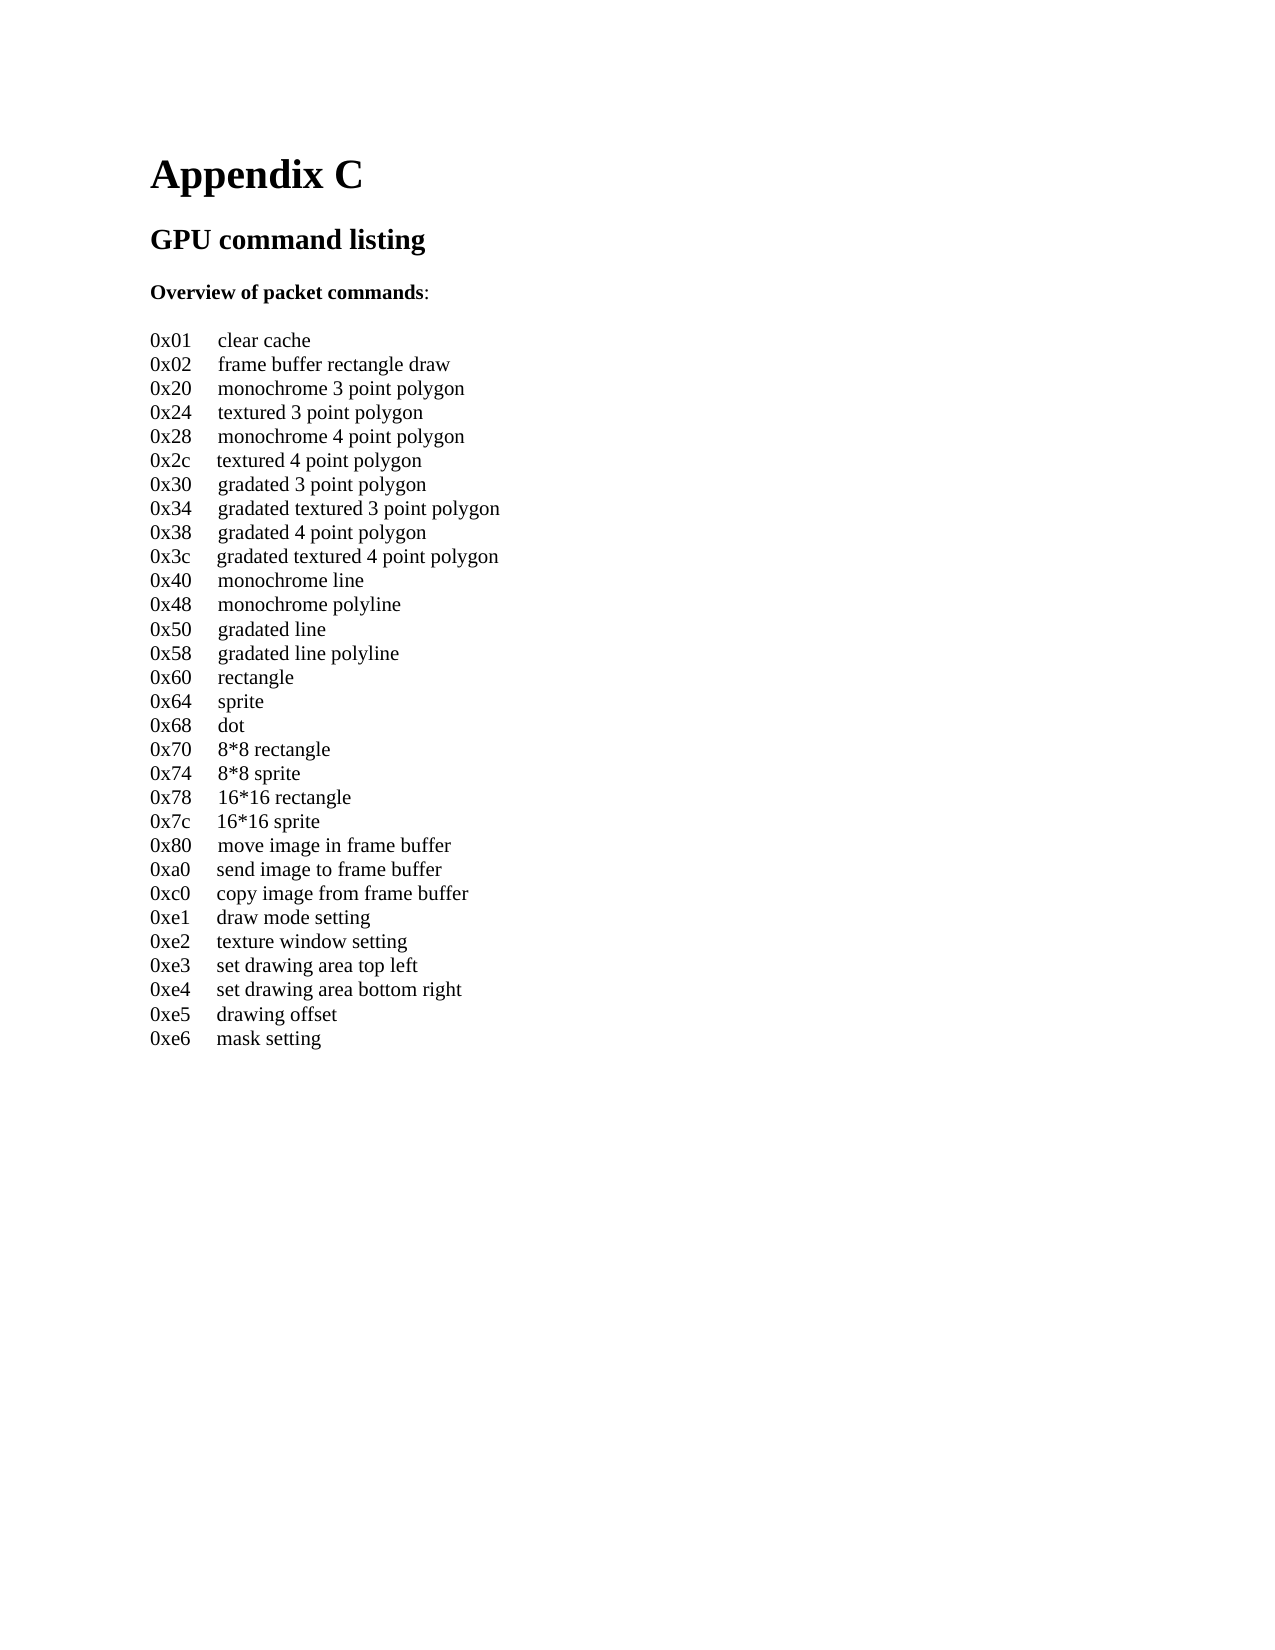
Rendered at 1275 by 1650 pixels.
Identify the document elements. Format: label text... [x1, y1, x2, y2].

text 0x02 frame buffer rectangle draw [150, 352, 1125, 376]
text 0x28 monochrome 4 point polygon [150, 424, 1125, 448]
text GPU command listing [150, 222, 1125, 256]
text 0x80 move image in frame buffer [150, 833, 1125, 857]
text 0x20 monochrome 3 point polygon [150, 376, 1125, 400]
text 0xe6 mask setting [150, 1026, 1125, 1049]
text 0xe1 draw mode setting [150, 905, 1125, 929]
text 0x24 textured 3 point polygon [150, 400, 1125, 424]
text 0xa0 send image to frame buffer [150, 857, 1125, 881]
text 0x60 rectangle [150, 664, 1125, 689]
text 0x01 clear cache [150, 328, 1125, 352]
text 0x48 monochrome polyline [150, 592, 1125, 616]
text Overview of packet commands: [150, 279, 1125, 304]
text 0x34 gradated textured 3 point polygon [150, 496, 1125, 520]
text 0x7c 16*16 sprite [150, 809, 1125, 833]
text 0x38 gradated 4 point polygon [150, 520, 1125, 544]
text 0xe4 set drawing area bottom right [150, 977, 1125, 1001]
text 0x30 gradated 3 point polygon [150, 472, 1125, 496]
text 0x64 sprite [150, 689, 1125, 713]
text Appendix C [150, 150, 1125, 198]
text 0x78 16*16 rectangle [150, 785, 1125, 809]
text 0xe5 drawing offset [150, 1001, 1125, 1026]
text 0x40 monochrome line [150, 568, 1125, 592]
text 0x3c gradated textured 4 point polygon [150, 544, 1125, 568]
text 0x70 8*8 rectangle [150, 737, 1125, 761]
text 0xe2 texture window setting [150, 929, 1125, 953]
text 0x74 8*8 sprite [150, 761, 1125, 785]
text 0x68 dot [150, 713, 1125, 737]
text 0xc0 copy image from frame buffer [150, 881, 1125, 905]
text 0x58 gradated line polyline [150, 641, 1125, 664]
text 0xe3 set drawing area top left [150, 953, 1125, 977]
text 0x50 gradated line [150, 616, 1125, 641]
text 0x2c textured 4 point polygon [150, 448, 1125, 472]
